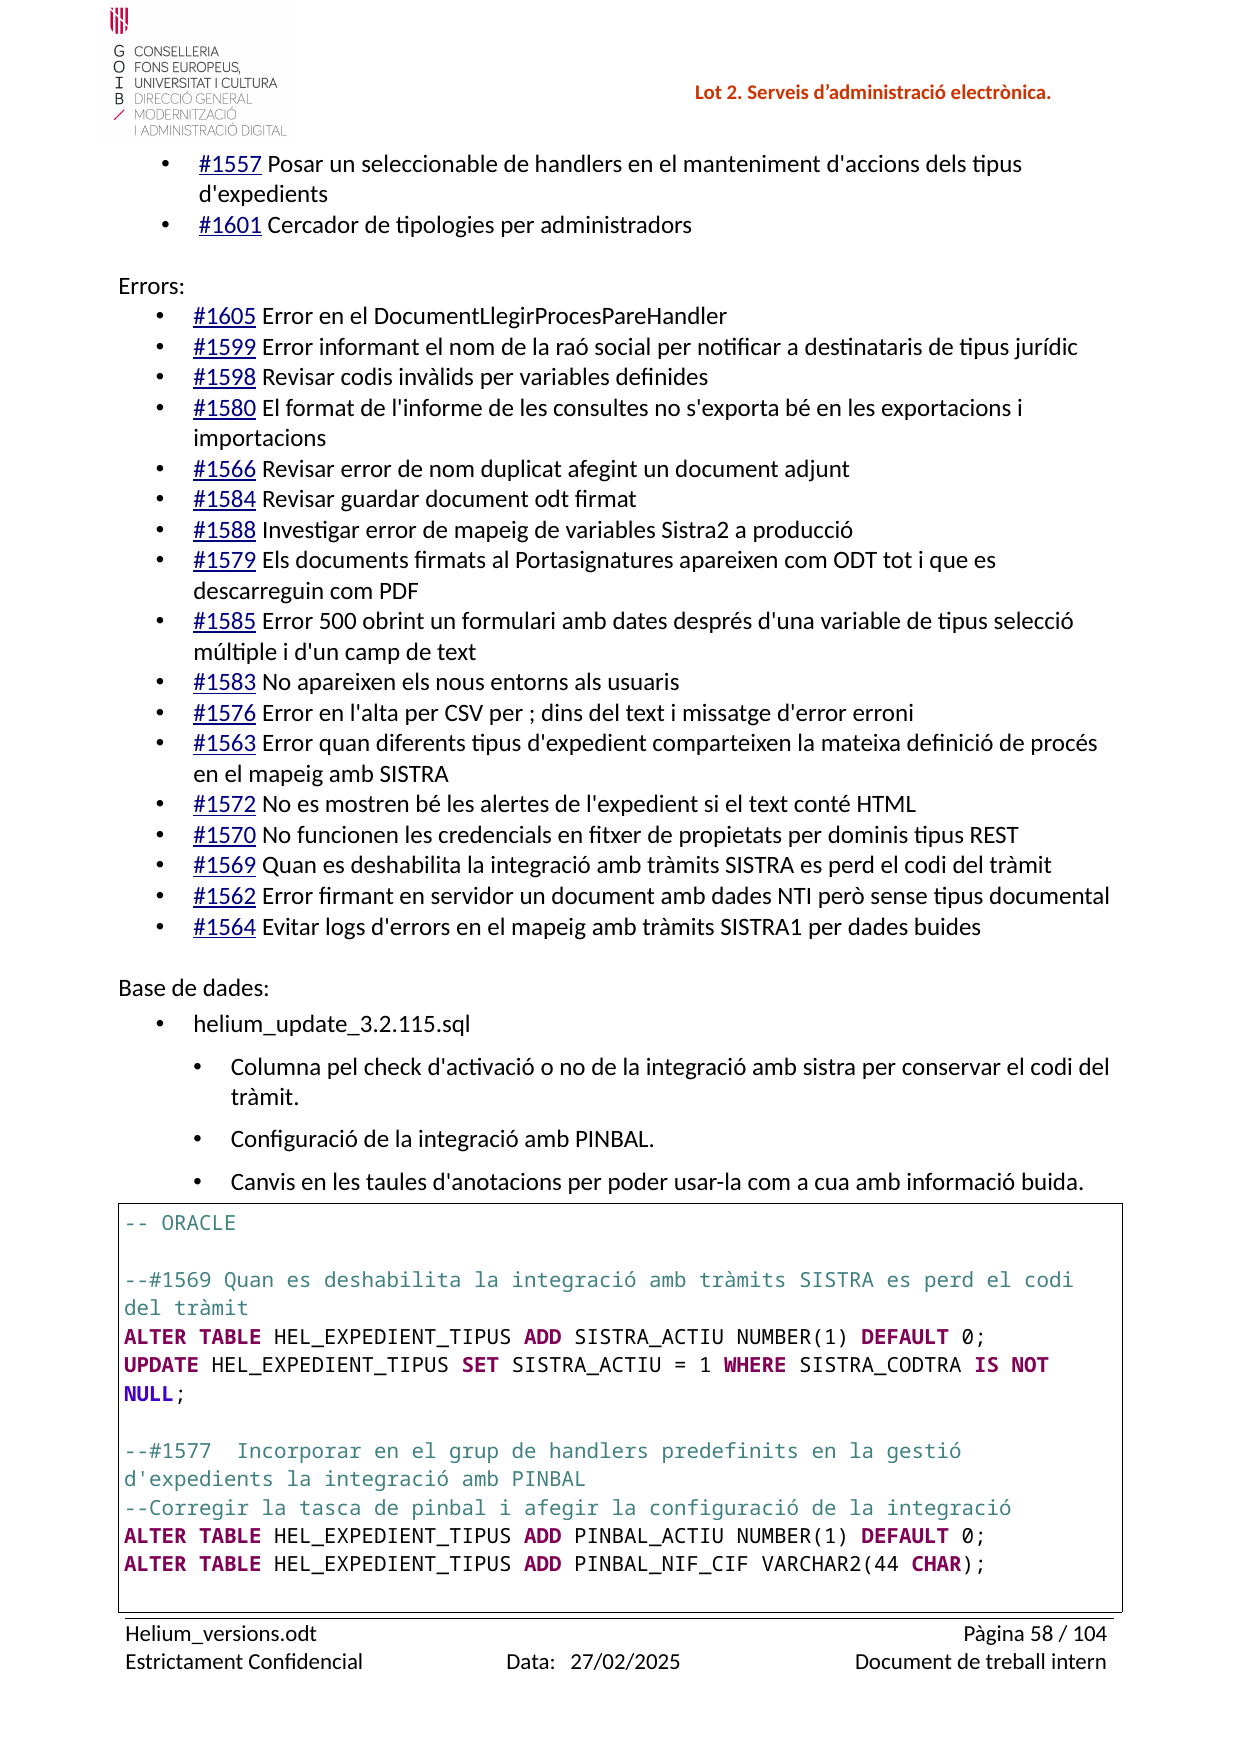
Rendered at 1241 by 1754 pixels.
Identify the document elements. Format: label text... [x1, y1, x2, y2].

list #1584 Revisar guardar document odt firmat [156, 483, 1122, 514]
picture [100, 0, 297, 144]
list Configuració de la integració amb PINBAL. [193, 1123, 1122, 1154]
text Errors: [118, 270, 1122, 300]
list #1585 Error 500 obrint un formulari amb dates després d'una variable de tipus selecció múltiple i d'un camp de text [156, 606, 1122, 667]
list #1572 No es mostren bé les alertes de l'expedient si el text conté HTML [156, 789, 1122, 819]
list #1605 Error en el DocumentLlegirProcesPareHandler [156, 300, 1122, 331]
list #1583 No apareixen els nous entorns als usuaris [156, 667, 1122, 697]
list #1599 Error informant el nom de la raó social per notificar a destinataris de tipus jurídic [156, 331, 1122, 361]
list #1588 Investigar error de mapeig de variables Sistra2 a producció [156, 514, 1122, 544]
list #1557 Posar un seleccionable de handlers en el manteniment d'accions dels tipus d'expedients [161, 148, 1122, 209]
list #1564 Evitar logs d'errors en el mapeig amb tràmits SISTRA1 per dades buides [156, 911, 1122, 941]
list Canvis en les taules d'anotacions per poder usar-la com a cua amb informació buida. [193, 1166, 1122, 1196]
list #1579 Els documents firmats al Portasignatures apareixen com ODT tot i que es descarreguin com PDF [156, 544, 1122, 606]
list Columna pel check d'activació o no de la integració amb sistra per conservar el codi del tràmit. [193, 1051, 1122, 1112]
list helium_update_3.2.115.sql [156, 1008, 1122, 1039]
list #1576 Error en l'alta per CSV per ; dins del text i missatge d'error erroni [156, 697, 1122, 728]
list #1566 Revisar error de nom duplicat afegint un document adjunt [156, 453, 1122, 483]
list #1601 Cercador de tipologies per administradors [161, 209, 1122, 239]
list #1580 El format de l'informe de les consultes no s'exporta bé en les exportacions i importacions [156, 392, 1122, 453]
list #1563 Error quan diferents tipus d'expedient comparteixen la mateixa definició de procés en el mapeig amb SISTRA [156, 728, 1122, 789]
list #1598 Revisar codis invàlids per variables definides [156, 361, 1122, 392]
list #1569 Quan es deshabilita la integració amb tràmits SISTRA es perd el codi del tràmit [156, 850, 1122, 880]
text Base de dades: [118, 972, 1122, 1002]
list #1570 No funcionen les credencials en fitxer de propietats per dominis tipus REST [156, 819, 1122, 850]
list #1562 Error firmant en servidor un document amb dades NTI però sense tipus documental [156, 880, 1122, 911]
table_header -- ORACLE --#1569 Quan es deshabilita la integració amb tràmits SISTRA es perd el codi del tràmit ALTER TABLE HEL_EXPEDIENT_TIPUS ADD SISTRA_ACTIU NUMBER(1) DEFAULT 0; UPDATE HEL_EXPEDIENT_TIPUS SET SISTRA_ACTIU = 1 WHERE SISTRA_CODTRA IS NOT NULL; --#1577 Incorporar en el grup de handlers predefinits en la gestió d'expedients la integració amb PINBAL --Corregir la tasca de pinbal i afegir la configuració de la integració ALTER TABLE HEL_EXPEDIENT_TIPUS ADD PINBAL_ACTIU NUMBER(1) DEFAULT 0; ALTER TABLE HEL_EXPEDIENT_TIPUS ADD PINBAL_NIF_CIF VARCHAR2(44 CHAR); [119, 1204, 1122, 1612]
